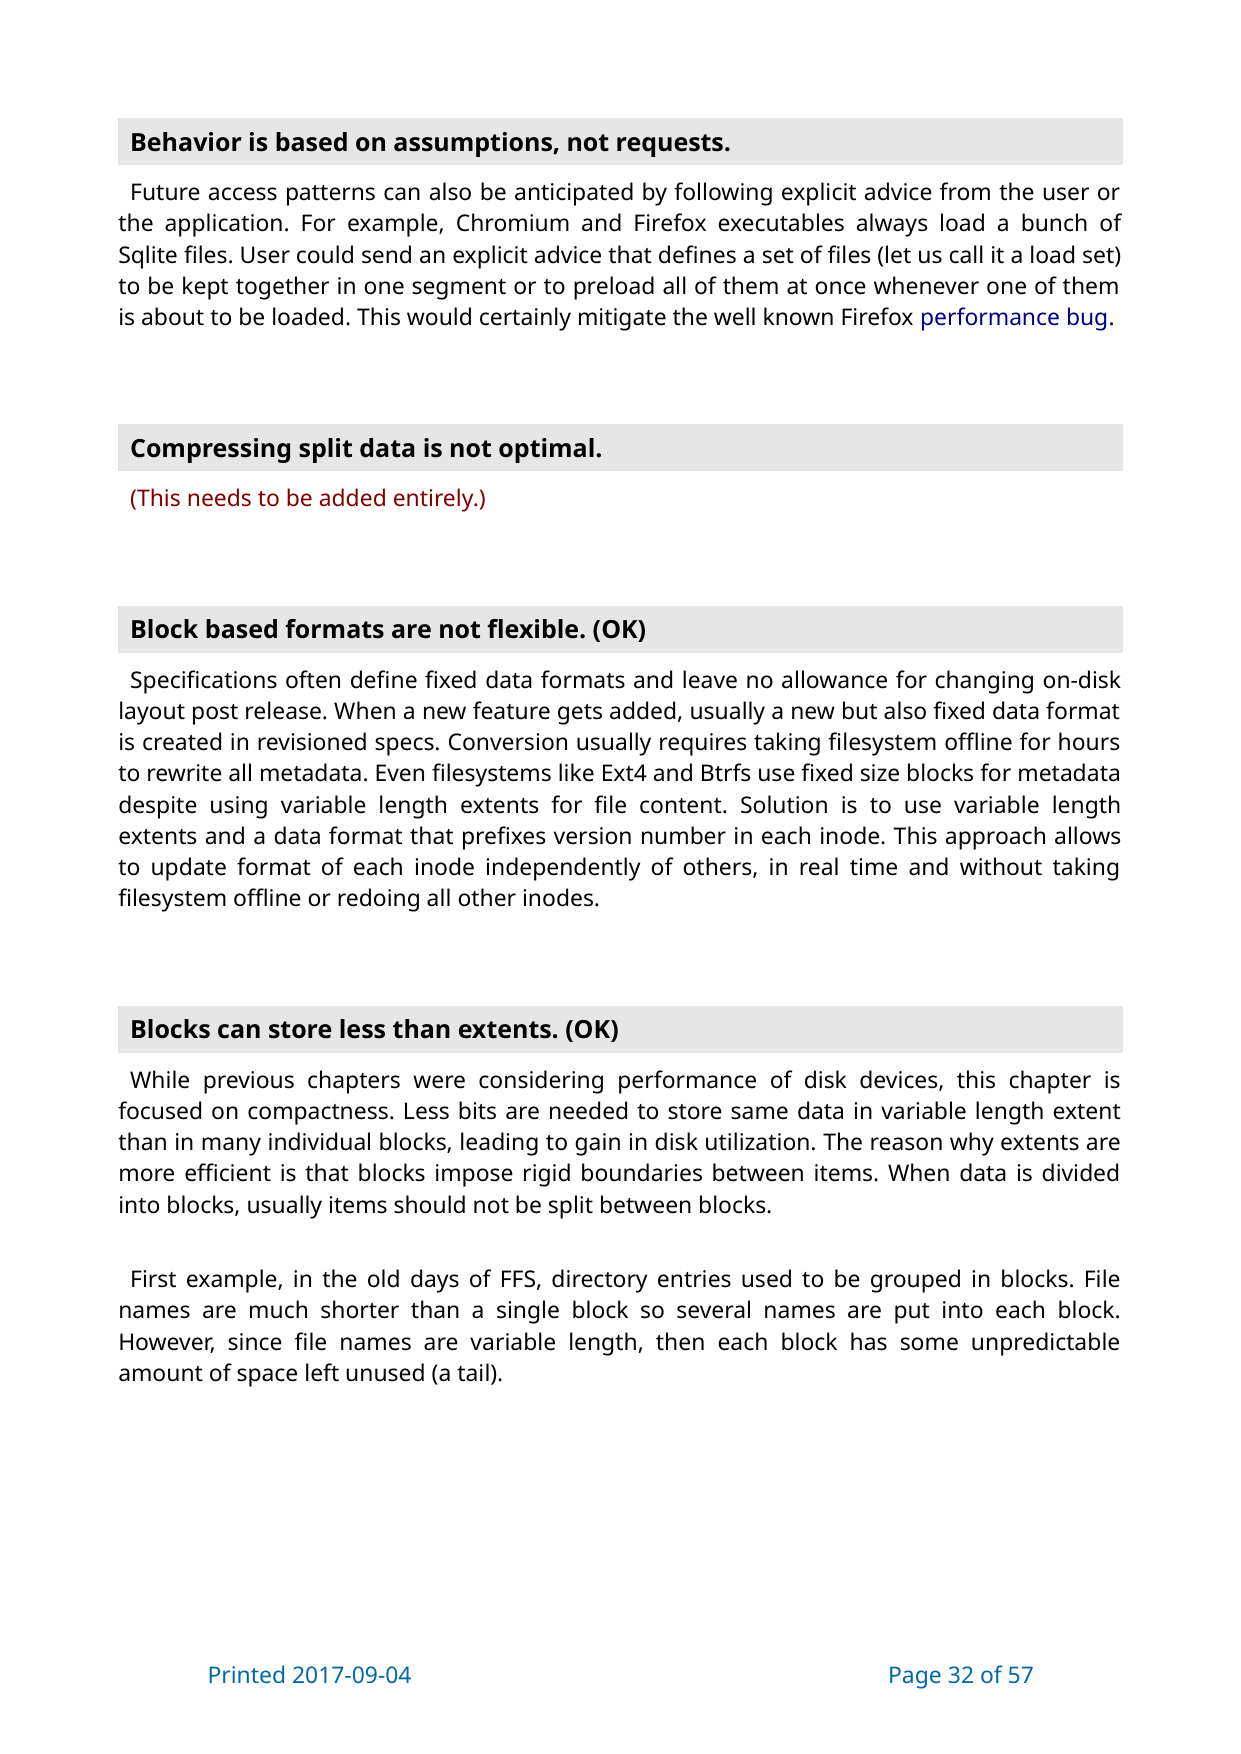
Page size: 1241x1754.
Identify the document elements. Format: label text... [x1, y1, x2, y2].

text First example, in the old days of FFS, directory entries used to be grouped in blocks. File names are much shorter than a single block so several names are put into each block. However, since file names are variable length, then each block has some unpredictable amount of space left unused (a tail). [118, 1263, 1122, 1388]
subtitle Compressing split data is not optimal. [119, 425, 1122, 470]
subtitle Block based formats are not flexible. (OK) [119, 607, 1122, 652]
text While previous chapters were considering performance of disk devices, this chapter is focused on compactness. Less bits are needed to store same data in variable length extent than in many individual blocks, leading to gain in disk utilization. The reason why extents are more efficient is that blocks impose rigid boundaries between items. When data is divided into blocks, usually items should not be split between blocks. [118, 1063, 1122, 1220]
text Future access patterns can also be anticipated by following explicit advice from the user or the application. For example, Chromium and Firefox executables always load a bunch of Sqlite files. User could send an explicit advice that defines a set of files (let us call it a load set) to be kept together in one segment or to preload all of them at once whenever one of them is about to be loaded. This would certainly mitigate the well known Firefox performance bug. [118, 176, 1122, 332]
text (This needs to be added entirely.) [118, 482, 1122, 513]
subtitle Behavior is based on assumptions, not requests. [119, 119, 1122, 164]
text Specifications often define fixed data formats and leave no allowance for changing on-disk layout post release. When a new feature gets added, usually a new but also fixed data format is created in revisioned specs. Conversion usually requires taking filesystem offline for hours to rewrite all metadata. Even filesystems like Ext4 and Btrfs use fixed size blocks for metadata despite using variable length extents for file content. Solution is to use variable length extents and a data format that prefixes version number in each inode. This approach allows to update format of each inode independently of others, in real time and without taking filesystem offline or redoing all other inodes. [118, 663, 1122, 913]
subtitle Blocks can store less than extents. (OK) [119, 1007, 1122, 1052]
